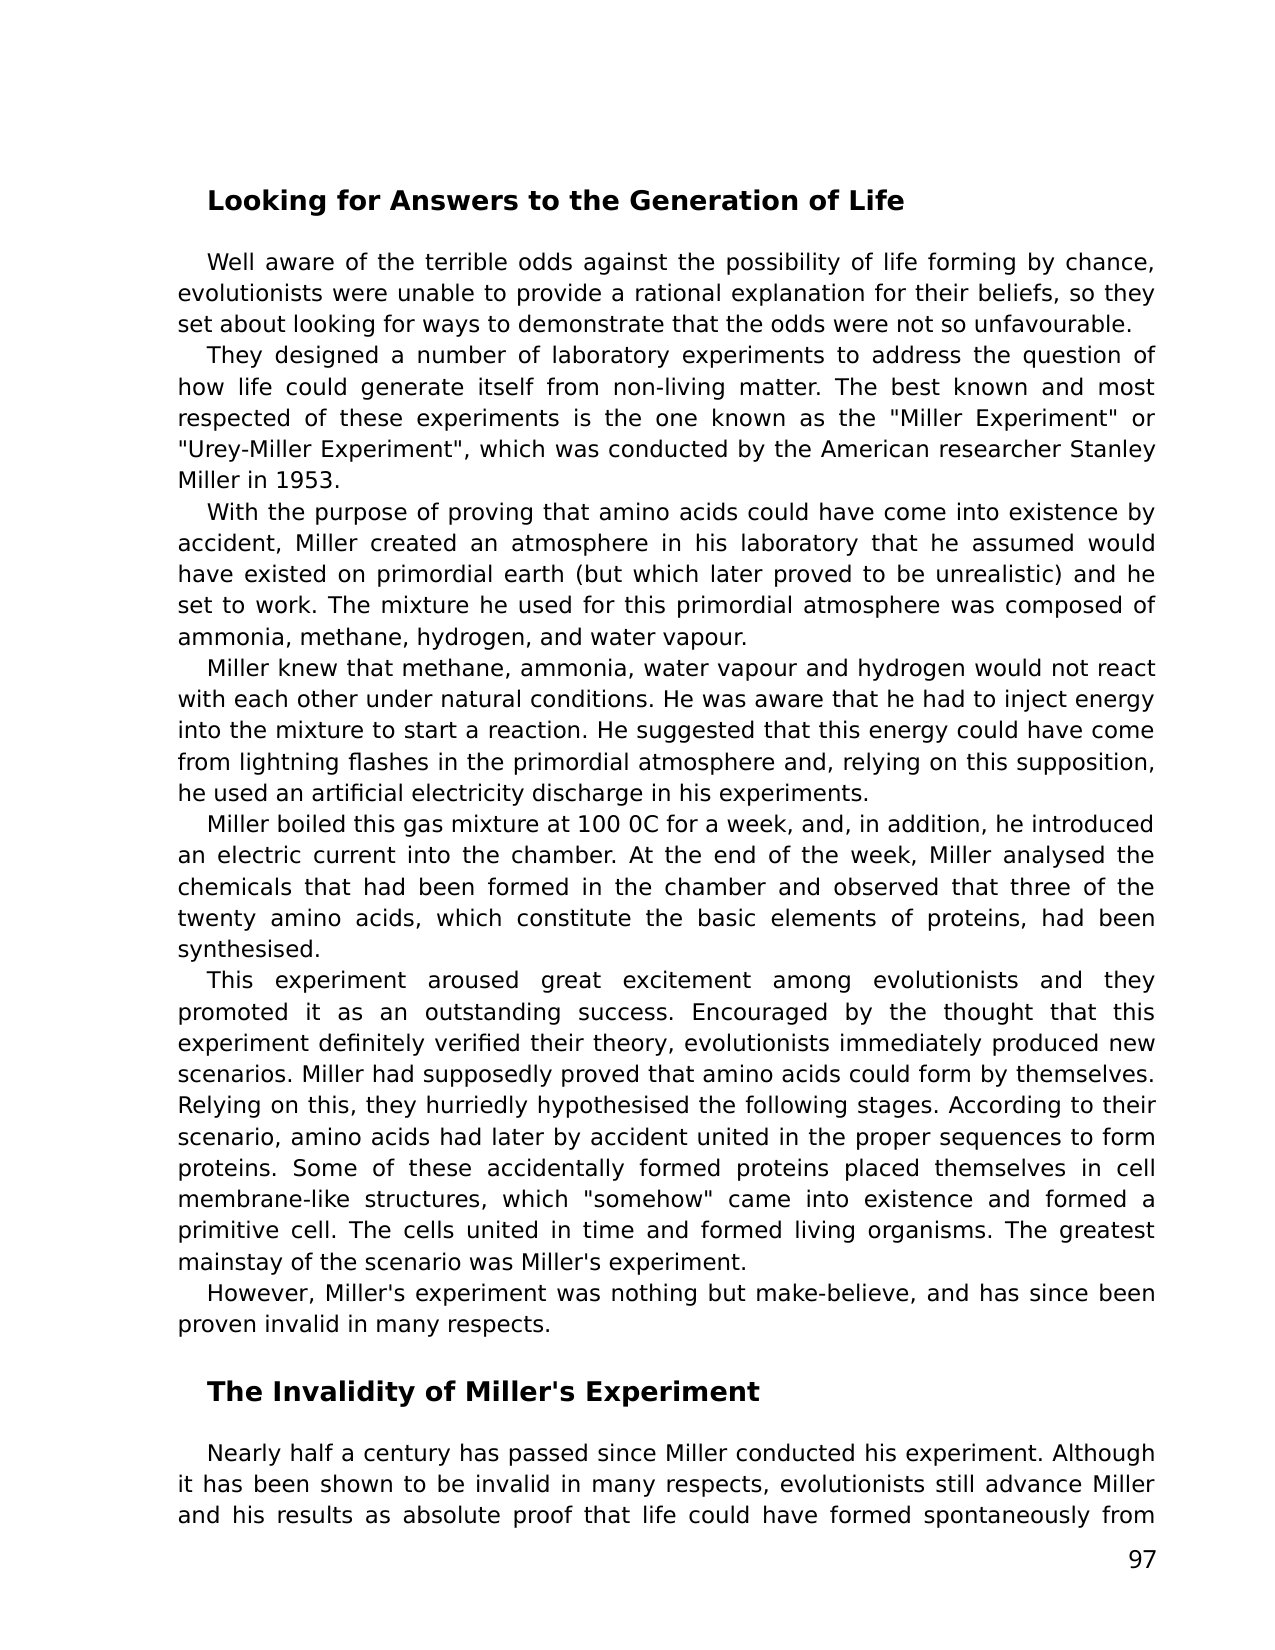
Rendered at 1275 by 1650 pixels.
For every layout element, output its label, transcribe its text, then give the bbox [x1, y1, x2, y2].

text Looking for Answers to the Generation of Life [177, 185, 1157, 217]
text The Invalidity of Miller's Experiment [177, 1376, 1157, 1408]
text However, Miller's experiment was nothing but make-believe, and has since been proven invalid in many respects. [177, 1276, 1157, 1339]
text They designed a number of laboratory experiments to address the question of how life could generate itself from non-living matter. The best known and most respected of these experiments is the one known as the "Miller Experiment" or "Urey-Miller Experiment", which was conducted by the American researcher Stanley Miller in 1953. [177, 339, 1157, 495]
text This experiment aroused great excitement among evolutionists and they promoted it as an outstanding success. Encouraged by the thought that this experiment definitely verified their theory, evolutionists immediately produced new scenarios. Miller had supposedly proved that amino acids could form by themselves. Relying on this, they hurriedly hypothesised the following stages. According to their scenario, amino acids had later by accident united in the proper sequences to form proteins. Some of these accidentally formed proteins placed themselves in cell membrane-like structures, which "somehow" came into existence and formed a primitive cell. The cells united in time and formed living organisms. The greatest mainstay of the scenario was Miller's experiment. [177, 964, 1157, 1276]
text Miller boiled this gas mixture at 100 0C for a week, and, in addition, he introduced an electric current into the chamber. At the end of the week, Miller analysed the chemicals that had been formed in the chamber and observed that three of the twenty amino acids, which constitute the basic elements of proteins, had been synthesised. [177, 807, 1157, 964]
text With the purpose of proving that amino acids could have come into existence by accident, Miller created an atmosphere in his laboratory that he assumed would have existed on primordial earth (but which later proved to be unrealistic) and he set to work. The mixture he used for this primordial atmosphere was composed of ammonia, methane, hydrogen, and water vapour. [177, 495, 1157, 651]
text Miller knew that methane, ammonia, water vapour and hydrogen would not react with each other under natural conditions. He was aware that he had to inject energy into the mixture to start a reaction. He suggested that this energy could have come from lightning flashes in the primordial atmosphere and, relying on this supposition, he used an artificial electricity discharge in his experiments. [177, 651, 1157, 807]
text Nearly half a century has passed since Miller conducted his experiment. Although it has been shown to be invalid in many respects, evolutionists still advance Miller and his results as absolute proof that life could have formed spontaneously from [177, 1436, 1157, 1530]
text Well aware of the terrible odds against the possibility of life forming by chance, evolutionists were unable to provide a rational explanation for their beliefs, so they set about looking for ways to demonstrate that the odds were not so unfavourable. [177, 245, 1157, 339]
